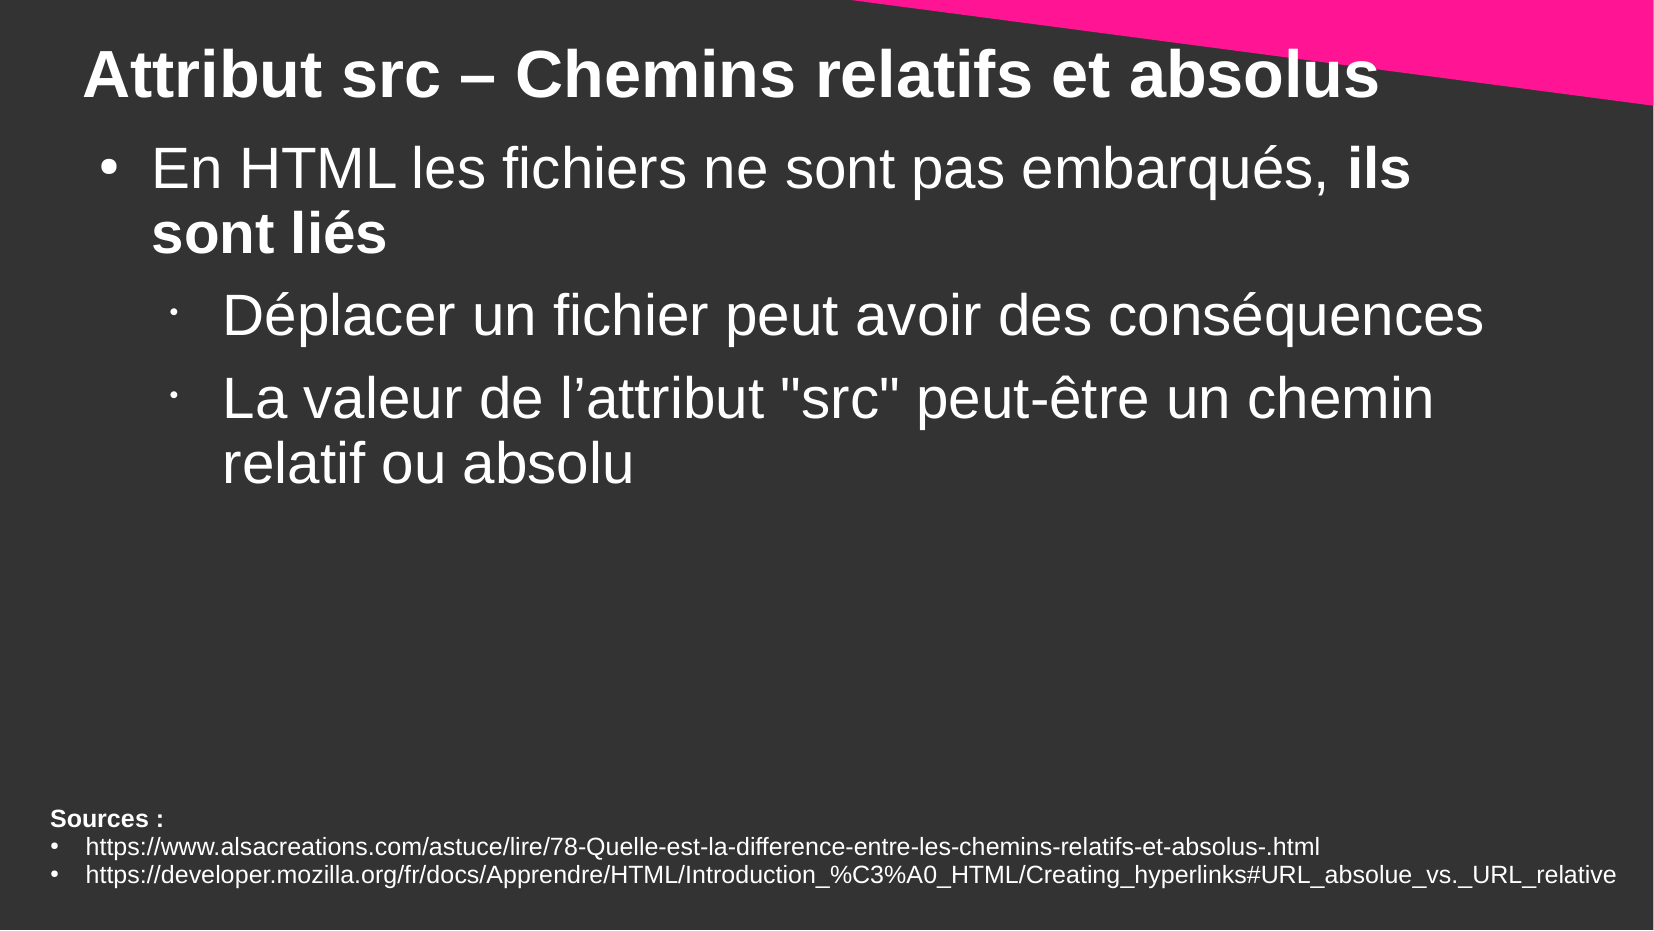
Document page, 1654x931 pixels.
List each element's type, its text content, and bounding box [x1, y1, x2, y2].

text_box Sources : https://www.alsacreations.com/astuce/lire/78-Quelle-est-la-difference-entre-les-chemins-relatifs-et-absolus-.html https://developer.mozilla.org/fr/docs/Apprendre/HTML/Introduction_%C3%A0_HTML/Creating_hyperlinks#URL_absolue_vs._URL_relative [35, 797, 1654, 931]
list En HTML les fichiers ne sont pas embarqués, ils sont liés Déplacer un fichier peut avoir des conséquences La valeur de l’attribut "src" peut-être un chemin relatif ou absolu [80, 135, 1546, 745]
title Attribut src – Chemins relatifs et absolus [82, 37, 1571, 122]
text_box [850, 0, 1654, 106]
